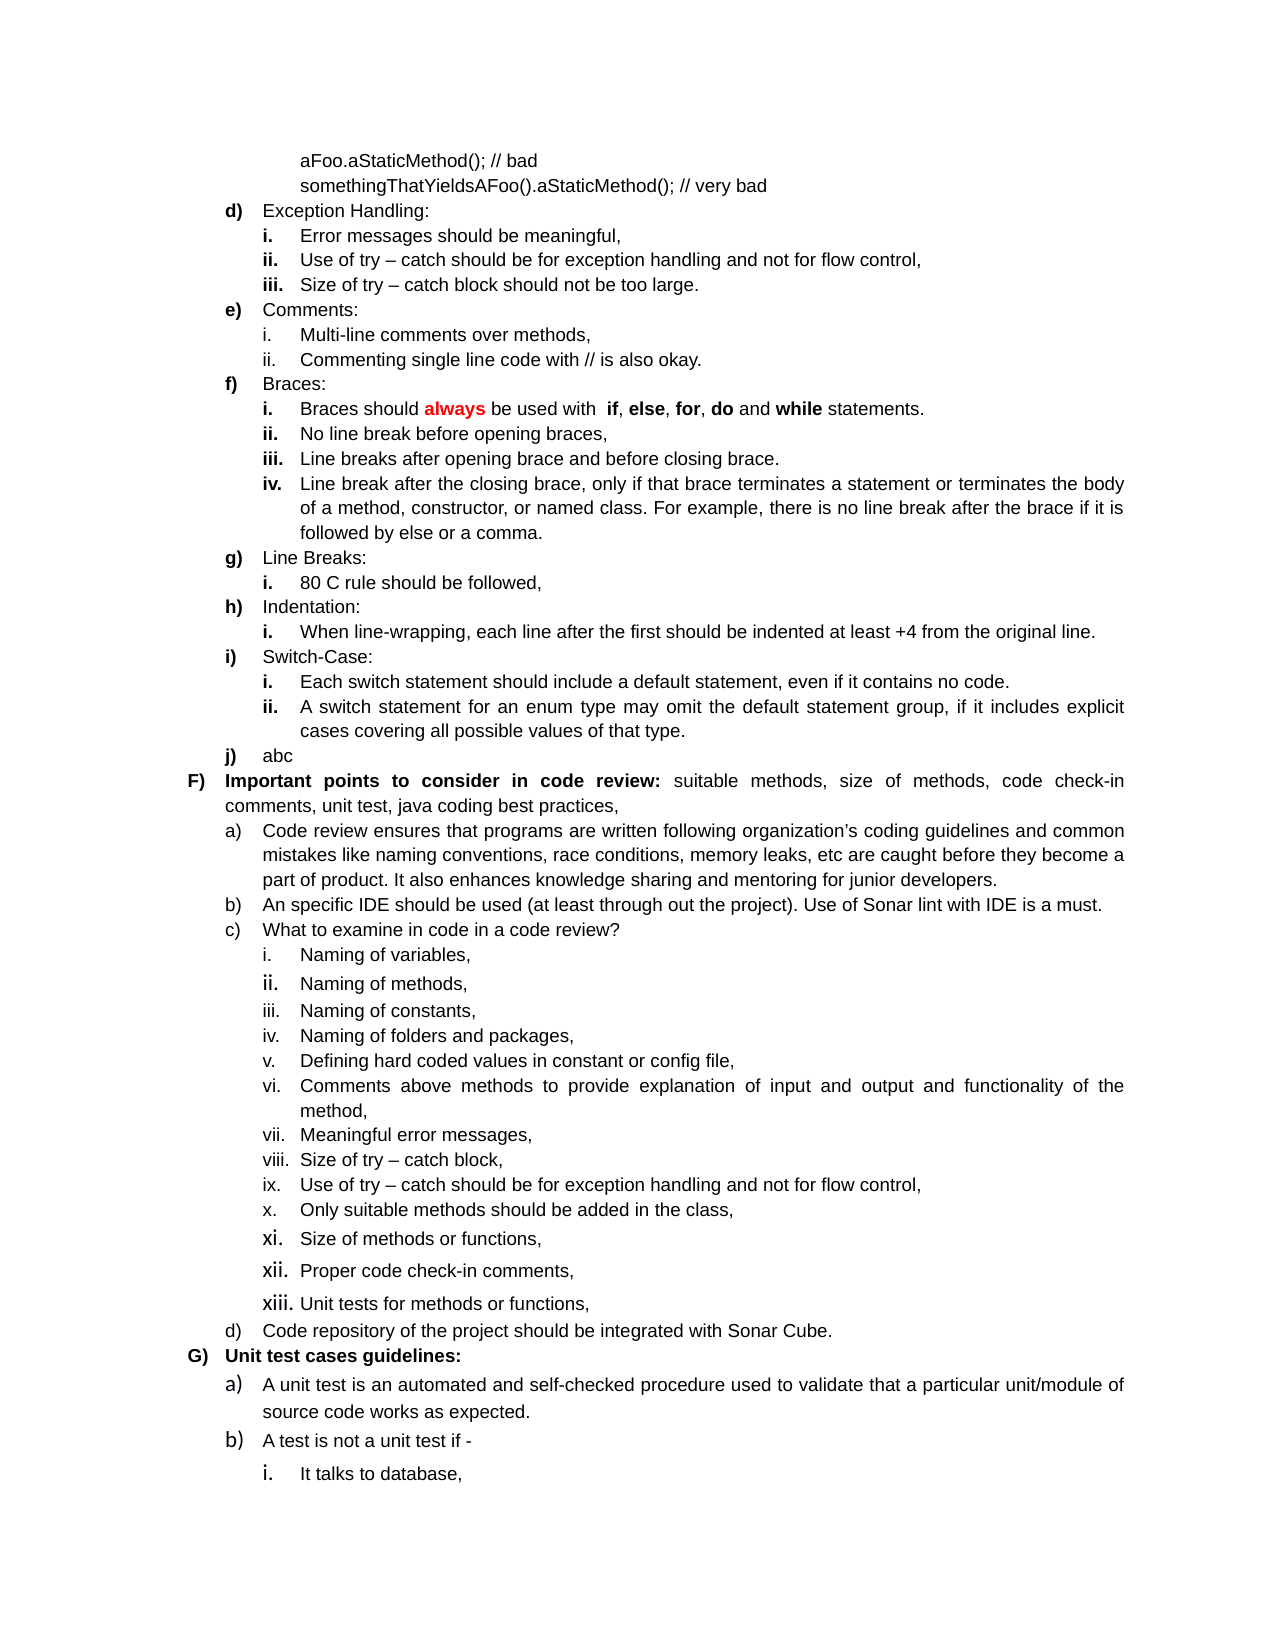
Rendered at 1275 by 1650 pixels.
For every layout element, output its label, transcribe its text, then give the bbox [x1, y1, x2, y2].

list Important points to consider in code review: suitable methods, size of methods, code check-in comments, unit test, java coding best practices, [187, 770, 1125, 816]
list Code review ensures that programs are written following organization’s coding guidelines and common mistakes like naming conventions, race conditions, memory leaks, etc are caught before they become a part of product. It also enhances knowledge sharing and mentoring for junior developers. [225, 819, 1125, 891]
list Naming of folders and packages, [262, 1025, 1125, 1047]
list Size of try – catch block should not be too large. [262, 274, 1125, 296]
list An specific IDE should be used (at least through out the project). Use of Sonar lint with IDE is a must. [225, 894, 1125, 915]
list abc [225, 745, 1125, 767]
list Switch-Case: [225, 646, 1125, 667]
list 80 C rule should be followed, [262, 571, 1125, 593]
list Line Breaks: [225, 547, 1125, 568]
list When line-wrapping, each line after the first should be indented at least +4 from the original line. [262, 621, 1125, 643]
list aFoo.aStaticMethod(); // bad [262, 150, 1125, 172]
list Commenting single line code with // is also okay. [262, 348, 1125, 370]
list Naming of variables, [262, 943, 1125, 965]
list It talks to database, [262, 1458, 1125, 1486]
list somethingThatYieldsAFoo().aStaticMethod(); // very bad [262, 175, 1125, 196]
list Comments above methods to provide explanation of input and output and functionality of the method, [262, 1075, 1125, 1121]
list Each switch statement should include a default statement, even if it contains no code. [262, 671, 1125, 692]
list A switch statement for an enum type may omit the default statement group, if it includes explicit cases covering all possible values of that type. [262, 695, 1125, 742]
list Comments: [225, 299, 1125, 320]
list Indentation: [225, 596, 1125, 618]
list Proper code check-in comments, [262, 1256, 1125, 1284]
list Unit tests for methods or functions, [262, 1288, 1125, 1316]
list Exception Handling: [225, 199, 1125, 221]
list Unit test cases guidelines: [187, 1345, 1125, 1366]
list What to examine in code in a code review? [225, 918, 1125, 940]
list A unit test is an automated and self-checked procedure used to validate that a particular unit/module of source code works as expected. [225, 1369, 1125, 1422]
list Defining hard coded values in constant or config file, [262, 1050, 1125, 1071]
list Braces should always be used with if, else, for, do and while statements. [262, 398, 1125, 419]
list Line break after the closing brace, only if that brace terminates a statement or terminates the body of a method, constructor, or named class. For example, there is no line break after the brace if it is followed by else or a comma. [262, 472, 1125, 543]
list Naming of constants, [262, 1000, 1125, 1022]
list Error messages should be meaningful, [262, 224, 1125, 246]
list Only suitable methods should be added in the class, [262, 1199, 1125, 1220]
list Multi-line comments over methods, [262, 323, 1125, 345]
list Code repository of the project should be integrated with Sonar Cube. [225, 1320, 1125, 1342]
list Line breaks after opening brace and before closing brace. [262, 447, 1125, 469]
list Size of methods or functions, [262, 1223, 1125, 1251]
list Use of try – catch should be for exception handling and not for flow control, [262, 1174, 1125, 1195]
list A test is not a unit test if - [225, 1426, 1125, 1454]
list Braces: [225, 373, 1125, 395]
list Meaningful error messages, [262, 1124, 1125, 1146]
list Use of try – catch should be for exception handling and not for flow control, [262, 249, 1125, 271]
list Size of try – catch block, [262, 1149, 1125, 1171]
list No line break before opening braces, [262, 423, 1125, 444]
list Naming of methods, [262, 968, 1125, 996]
